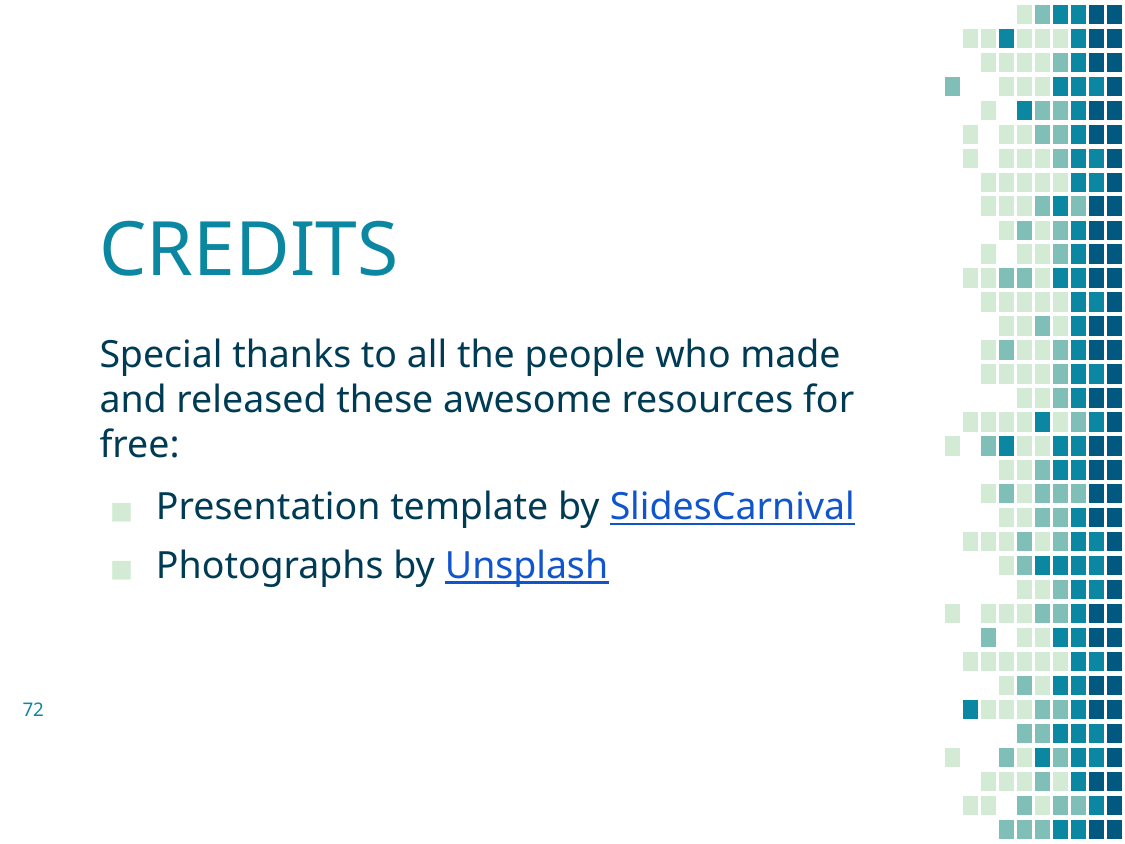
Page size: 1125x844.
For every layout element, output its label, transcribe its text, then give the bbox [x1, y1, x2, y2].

title CREDITS [88, 196, 921, 302]
list Special thanks to all the people who made and released these awesome resources for free: Presentation template by SlidesCarnival Photographs by Unsplash [88, 318, 921, 686]
slide_number [11, 686, 79, 735]
